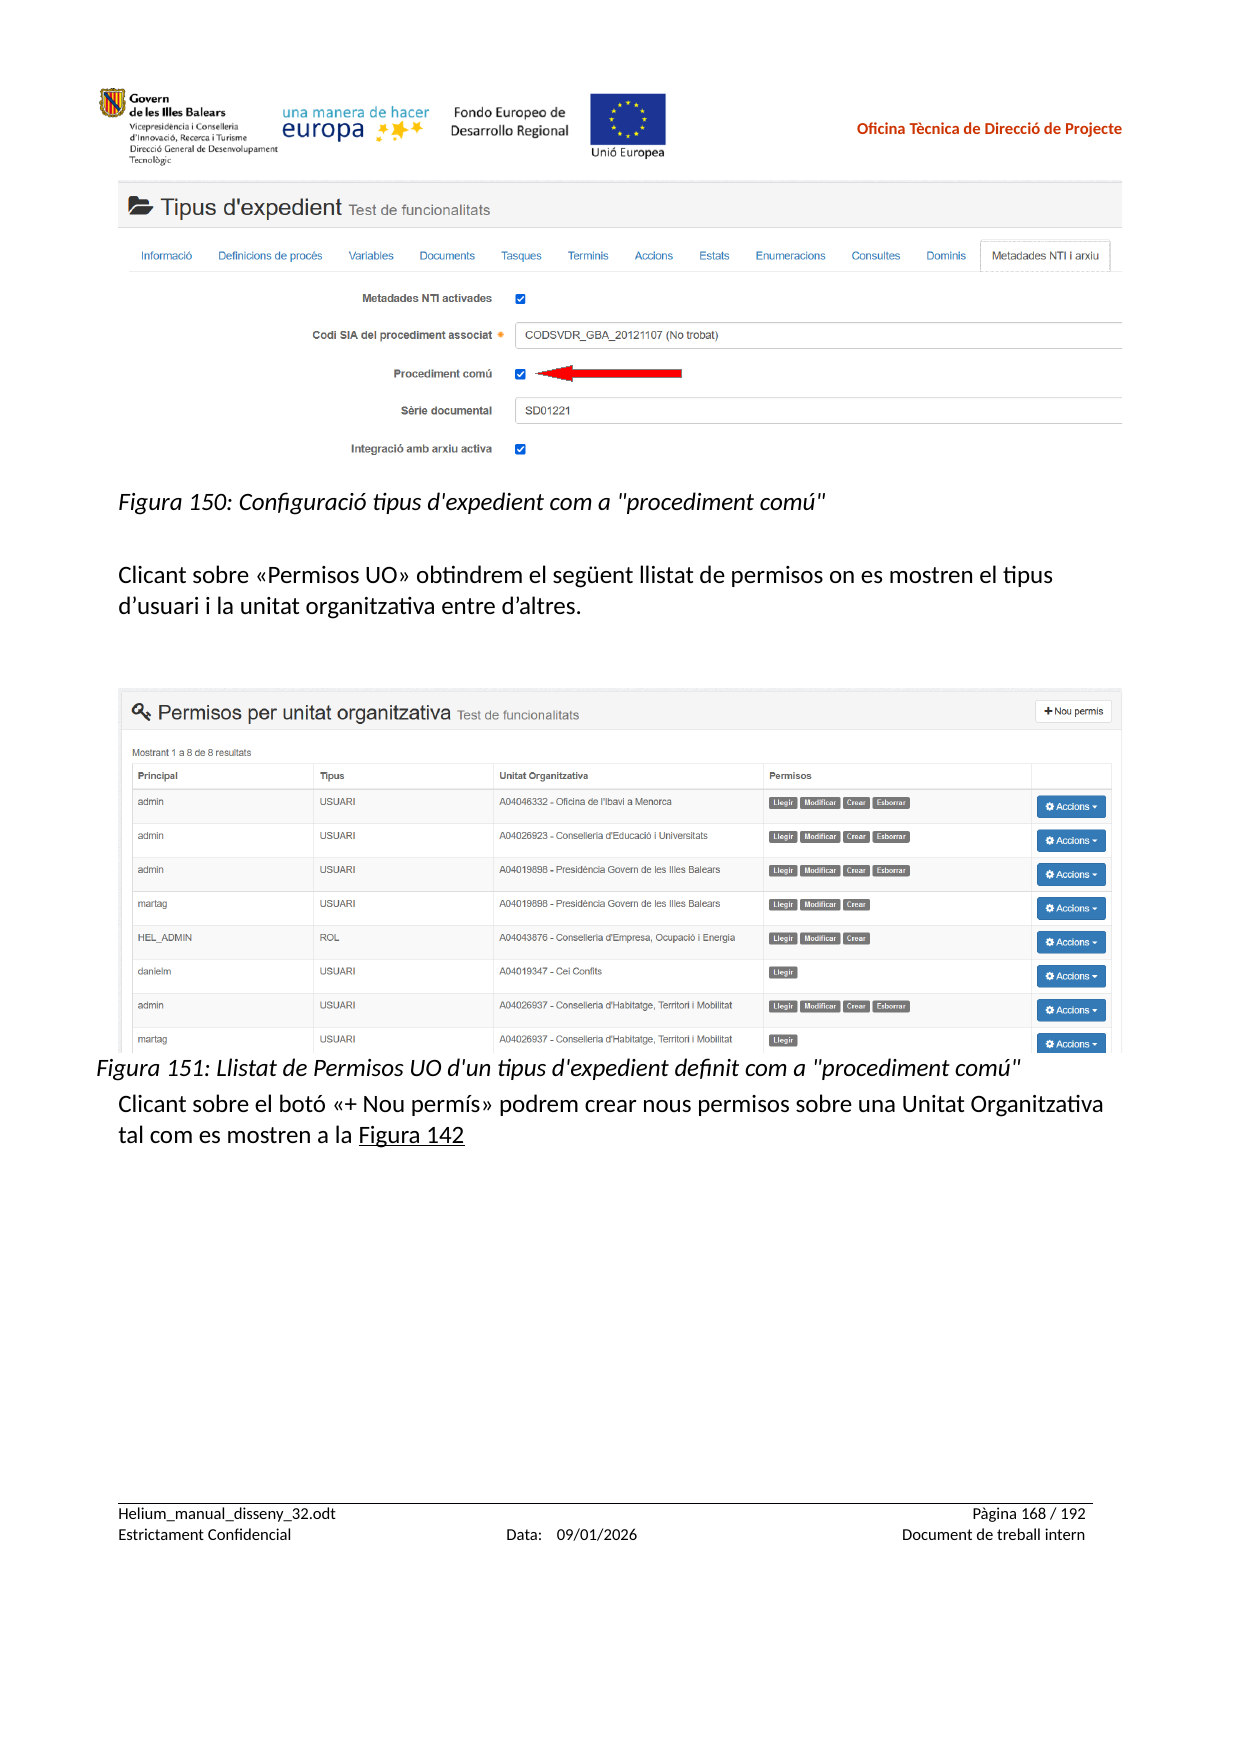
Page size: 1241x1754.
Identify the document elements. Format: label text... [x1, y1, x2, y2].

text Clicant sobre «Permisos UO» obtindrem el següent llistat de permisos on es mostren el tipus d’usuari i la unitat organitzativa entre d’altres. [118, 559, 1122, 620]
picture [118, 180, 1123, 486]
text Clicant sobre el botó «+ Nou permís» podrem crear nous permisos sobre una Unitat Organitzativa tal com es mostren a la Figura 142 [118, 1088, 1122, 1149]
text Figura 151: Llistat de Permisos UO d'un tipus d'expedient definit com a "procediment comú" [96, 1053, 1144, 1083]
picture [118, 688, 1123, 1053]
text Figura 150: Configuració tipus d'expedient com a "procediment comú" [118, 486, 1122, 516]
picture [99, 87, 668, 166]
